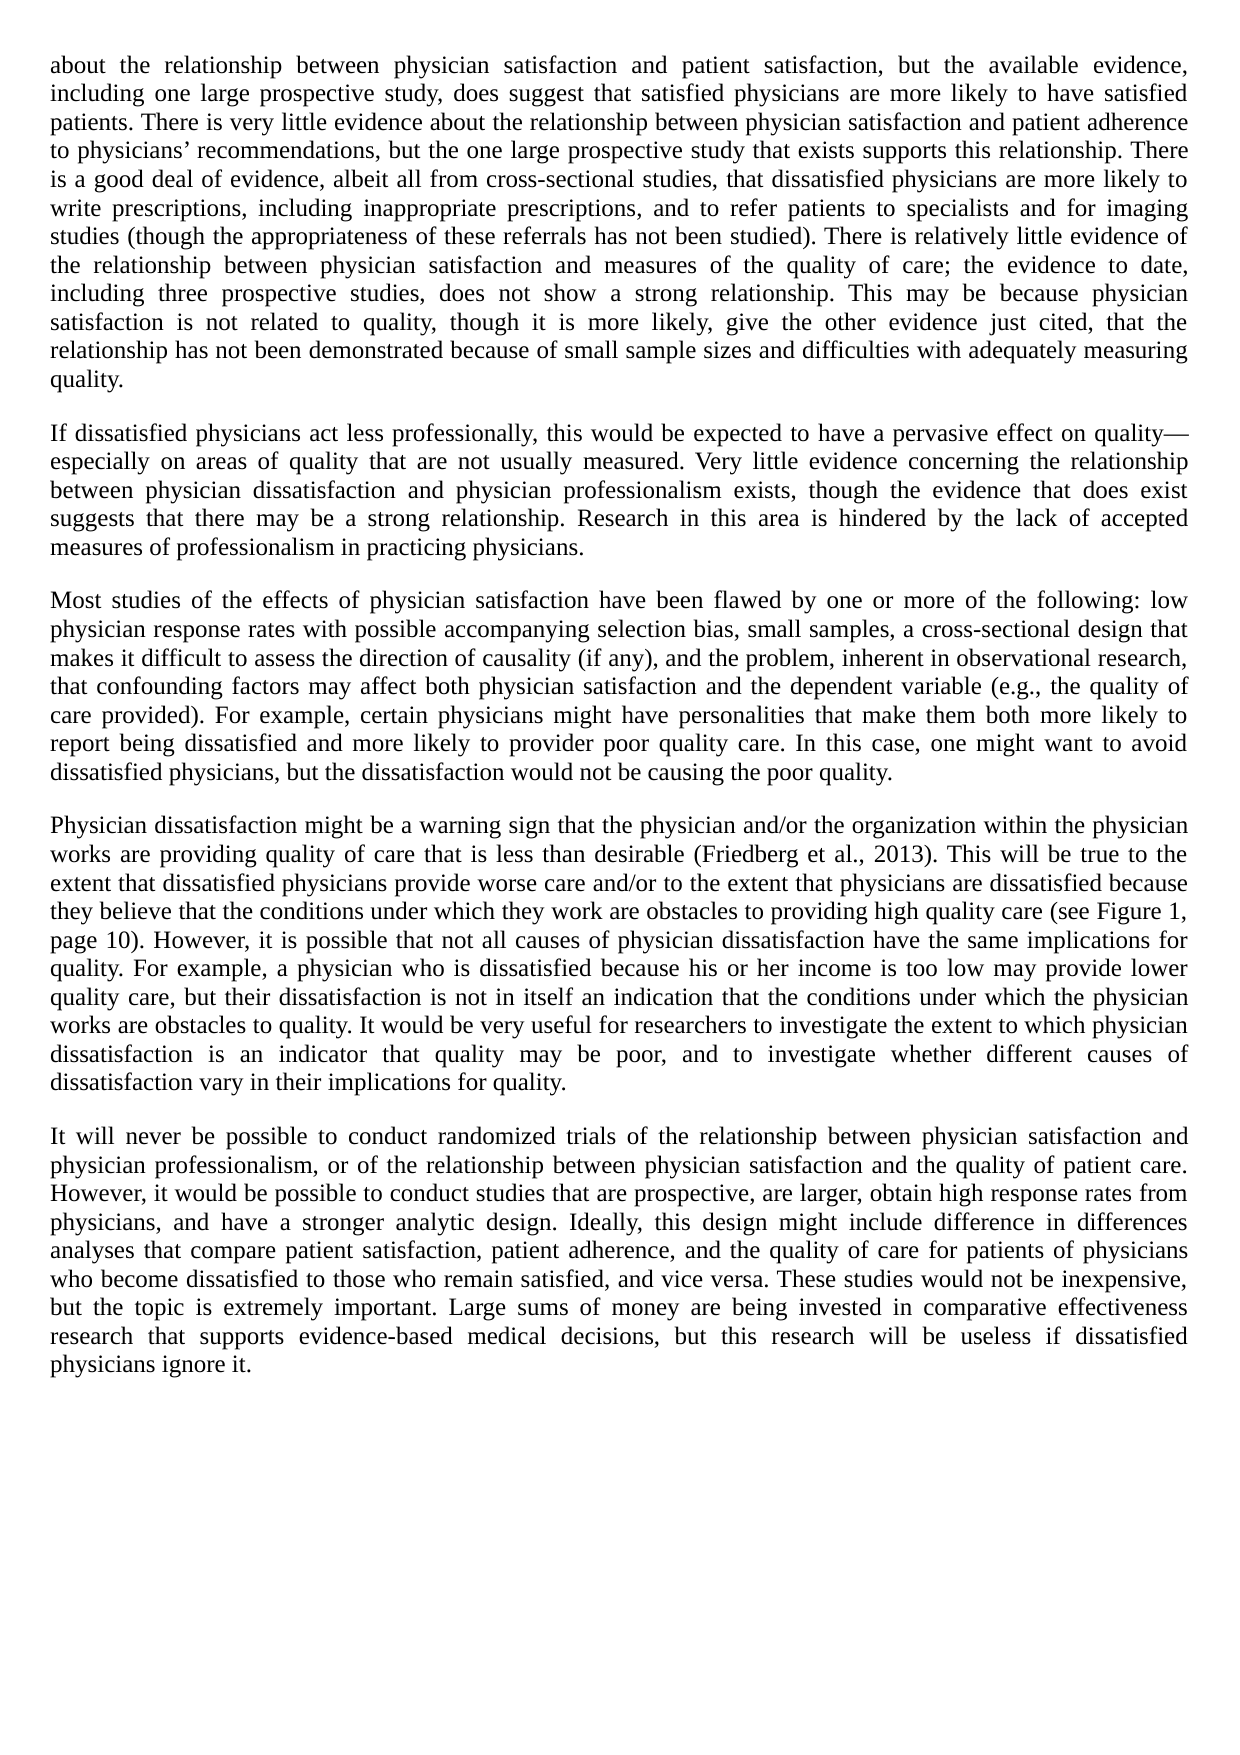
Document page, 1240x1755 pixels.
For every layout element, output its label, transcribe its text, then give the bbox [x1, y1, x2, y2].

text Most studies of the effects of physician satisfaction have been flawed by one or more of the following: low physician response rates with possible accompanying selection bias, small samples, a cross-sectional design that makes it difficult to assess the direction of causality (if any), and the problem, inherent in observational research, that confounding factors may affect both physician satisfaction and the dependent variable (e.g., the quality of care provided). For example, certain physicians might have personalities that make them both more likely to report being dissatisfied and more likely to provider poor quality care. In this case, one might want to avoid dissatisfied physicians, but the dissatisfaction would not be causing the poor quality. [50, 586, 1189, 786]
text If dissatisfied physicians act less professionally, this would be expected to have a pervasive effect on quality—especially on areas of quality that are not usually measured. Very little evidence concerning the relationship between physician dissatisfaction and physician professionalism exists, though the evidence that does exist suggests that there may be a strong relationship. Research in this area is hindered by the lack of accepted measures of professionalism in practicing physicians. [50, 418, 1189, 561]
text about the relationship between physician satisfaction and patient satisfaction, but the available evidence, including one large prospective study, does suggest that satisfied physicians are more likely to have satisfied patients. There is very little evidence about the relationship between physician satisfaction and patient adherence to physicians’ recommendations, but the one large prospective study that exists supports this relationship. There is a good deal of evidence, albeit all from cross-sectional studies, that dissatisfied physicians are more likely to write prescriptions, including inappropriate prescriptions, and to refer patients to specialists and for imaging studies (though the appropriateness of these referrals has not been studied). There is relatively little evidence of the relationship between physician satisfaction and measures of the quality of care; the evidence to date, including three prospective studies, does not show a strong relationship. This may be because physician satisfaction is not related to quality, though it is more likely, give the other evidence just cited, that the relationship has not been demonstrated because of small sample sizes and difficulties with adequately measuring quality. [50, 50, 1189, 393]
text It will never be possible to conduct randomized trials of the relationship between physician satisfaction and physician professionalism, or of the relationship between physician satisfaction and the quality of patient care. However, it would be possible to conduct studies that are prospective, are larger, obtain high response rates from physicians, and have a stronger analytic design. Ideally, this design might include difference in differences analyses that compare patient satisfaction, patient adherence, and the quality of care for patients of physicians who become dissatisfied to those who remain satisfied, and vice versa. These studies would not be inexpensive, but the topic is extremely important. Large sums of money are being invested in comparative effectiveness research that supports evidence-based medical decisions, but this research will be useless if dissatisfied physicians ignore it. [50, 1121, 1189, 1378]
text Physician dissatisfaction might be a warning sign that the physician and/or the organization within the physician works are providing quality of care that is less than desirable (Friedberg et al., 2013). This will be true to the extent that dissatisfied physicians provide worse care and/or to the extent that physicians are dissatisfied because they believe that the conditions under which they work are obstacles to providing high quality care (see Figure 1, page 10). However, it is possible that not all causes of physician dissatisfaction have the same implications for quality. For example, a physician who is dissatisfied because his or her income is too low may provide lower quality care, but their dissatisfaction is not in itself an indication that the conditions under which the physician works are obstacles to quality. It would be very useful for researchers to investigate the extent to which physician dissatisfaction is an indicator that quality may be poor, and to investigate whether different causes of dissatisfaction vary in their implications for quality. [50, 811, 1189, 1096]
